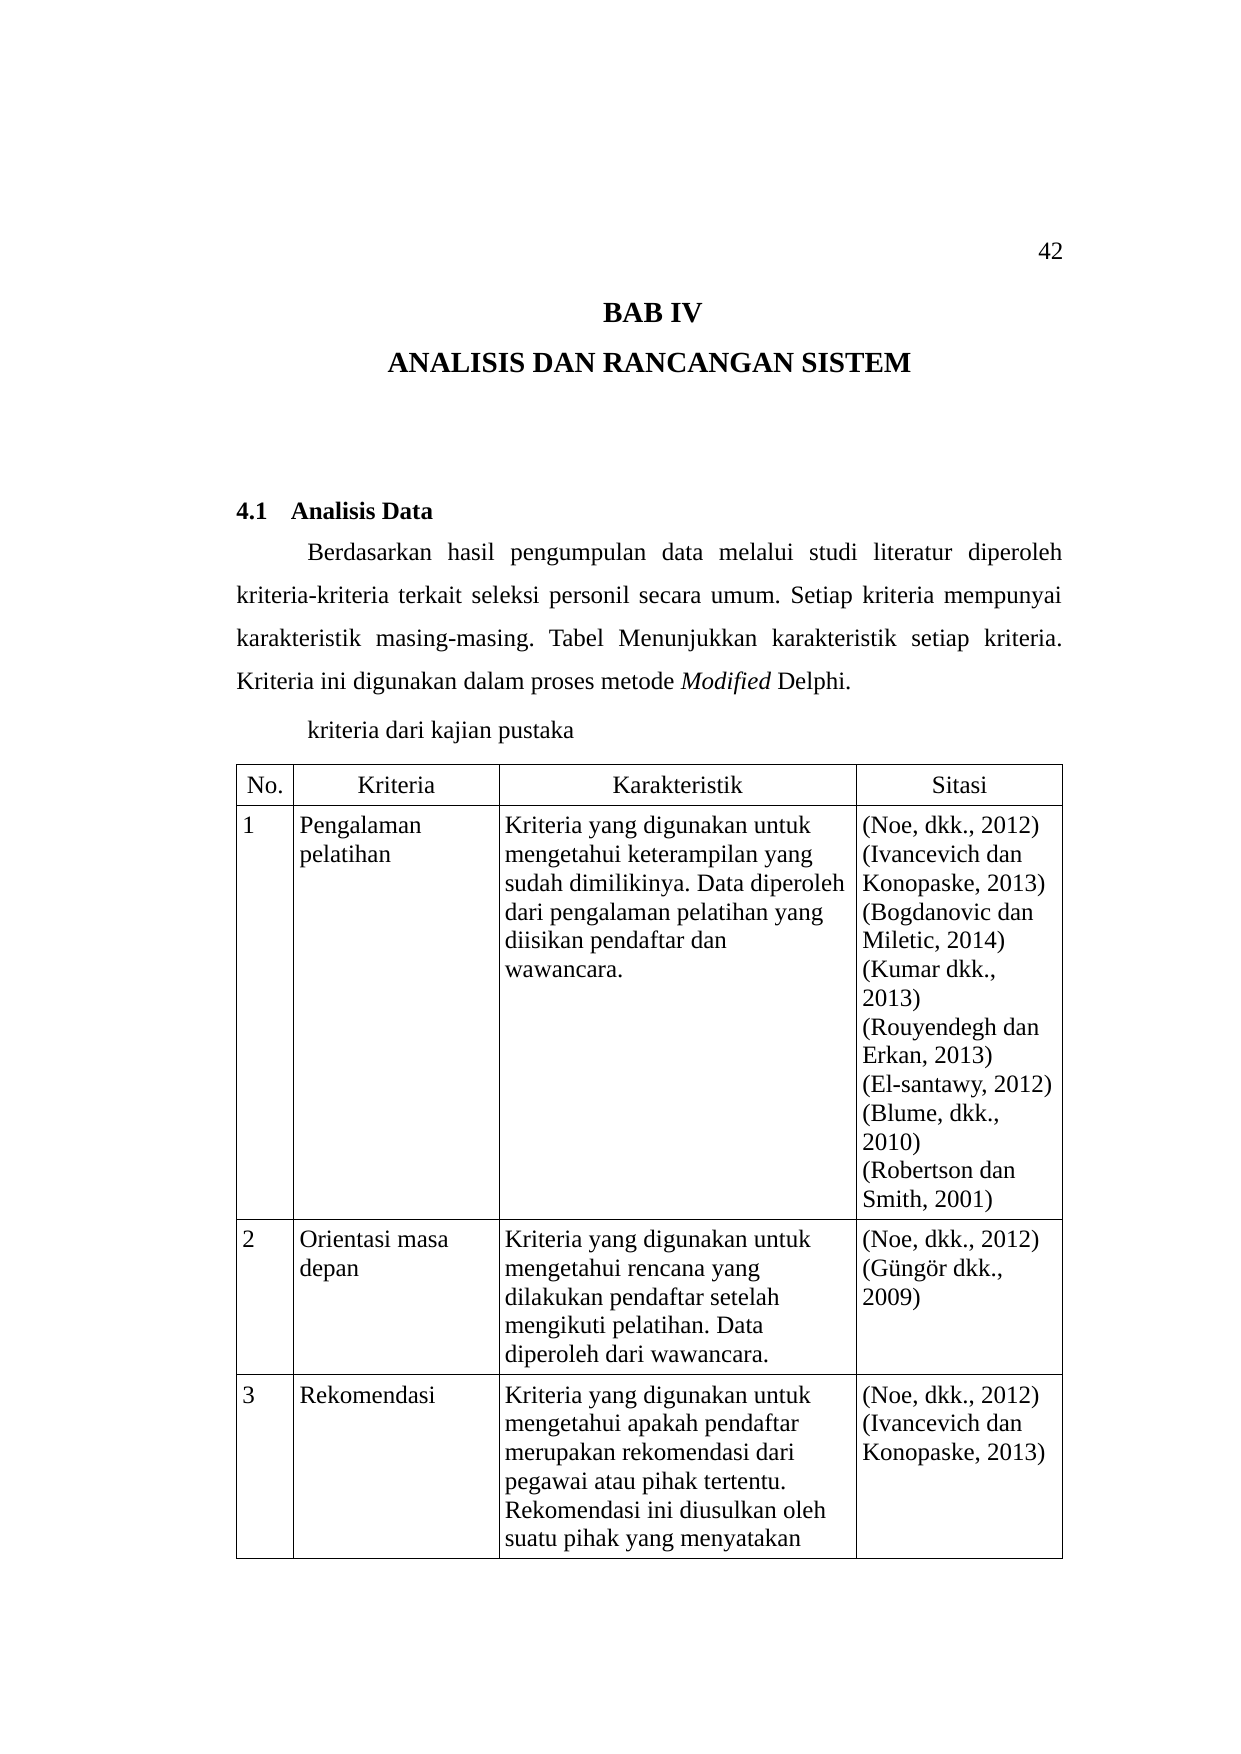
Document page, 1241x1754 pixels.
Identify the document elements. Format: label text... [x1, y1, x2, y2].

table_cell Pengalaman pelatihan [294, 806, 499, 1218]
subtitle Analisis Data [236, 496, 1063, 525]
subtitle Bab IV ANALISIS DAN RANCANGAN SISTEM [236, 295, 1063, 379]
text kriteria dari kajian pustaka [236, 715, 1063, 744]
table_header Karakteristik [500, 765, 856, 804]
table_cell Kriteria yang digunakan untuk mengetahui keterampilan yang sudah dimilikinya. Data diperoleh dari pengalaman pelatihan yang diisikan pendaftar dan wawancara. [500, 806, 856, 1218]
table_cell Rekomendasi [294, 1375, 499, 1558]
table_cell 1 [237, 806, 293, 1218]
table_cell (Noe, dkk., 2012) (Ivancevich dan Konopaske, 2013) [857, 1375, 1062, 1558]
table_header Kriteria [294, 765, 499, 804]
table_cell Orientasi masa depan [294, 1220, 499, 1374]
text Berdasarkan hasil pengumpulan data melalui studi literatur diperoleh kriteria-kriteria terkait seleksi personil secara umum. Setiap kriteria mempunyai karakteristik masing-masing. Tabel Menunjukkan karakteristik setiap kriteria. Kriteria ini digunakan dalam proses metode Modified Delphi. [236, 537, 1063, 695]
table_cell (Noe, dkk., 2012) (Ivancevich dan Konopaske, 2013) (Bogdanovic dan Miletic, 2014) (Kumar dkk., 2013) (Rouyendegh dan Erkan, 2013) (El-santawy, 2012) (Blume, dkk., 2010) (Robertson dan Smith, 2001) [857, 806, 1062, 1218]
table_header Sitasi [857, 765, 1062, 804]
table_cell Kriteria yang digunakan untuk mengetahui apakah pendaftar merupakan rekomendasi dari pegawai atau pihak tertentu. Rekomendasi ini diusulkan oleh suatu pihak yang menyatakan [500, 1375, 856, 1558]
table_cell 2 [237, 1220, 293, 1374]
table_cell Kriteria yang digunakan untuk mengetahui rencana yang dilakukan pendaftar setelah mengikuti pelatihan. Data diperoleh dari wawancara. [500, 1220, 856, 1374]
table_header No. [237, 765, 293, 804]
table_cell 3 [237, 1375, 293, 1558]
table_cell (Noe, dkk., 2012) (Güngör dkk., 2009) [857, 1220, 1062, 1374]
